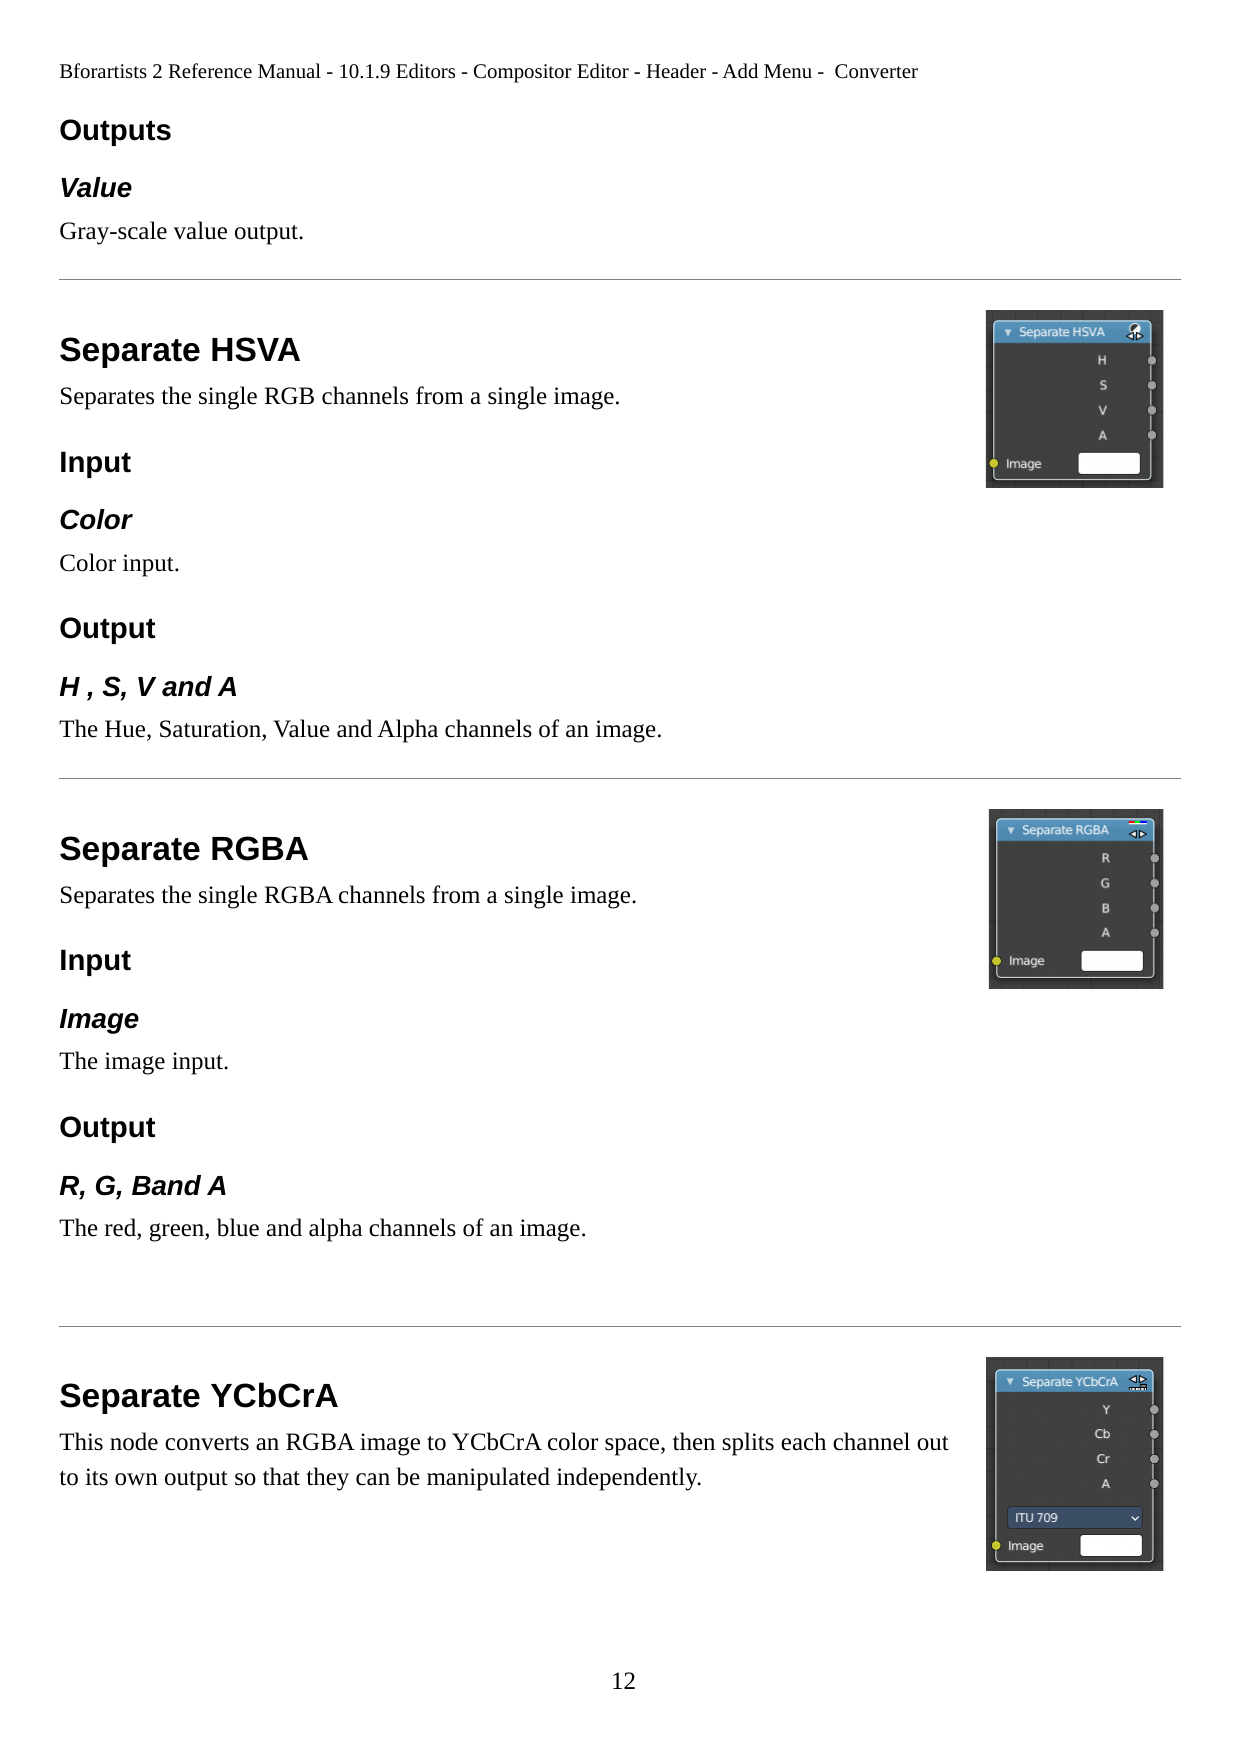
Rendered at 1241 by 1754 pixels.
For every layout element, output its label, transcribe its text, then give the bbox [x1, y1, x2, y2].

subtitle [1164, 828, 1181, 867]
picture [986, 1357, 1164, 1571]
subtitle Color [59, 503, 1181, 535]
subtitle Output [59, 1110, 1181, 1144]
subtitle Output [59, 611, 1181, 645]
picture [988, 809, 1164, 989]
subtitle [1164, 444, 1181, 478]
text This node converts an RGBA image to YCbCrA color space, then splits each channel out to its own output so that they can be manipulated independently. [59, 1427, 986, 1491]
subtitle Value [59, 171, 1181, 203]
text The red, green, blue and alpha channels of an image. [59, 1213, 1181, 1242]
text The Hue, Saturation, Value and Alpha channels of an image. [59, 714, 1181, 743]
subtitle Image [59, 1002, 1181, 1034]
subtitle Separate YCbCrA [59, 1376, 986, 1415]
text Gray-scale value output. [59, 216, 1181, 244]
text Color input. [59, 548, 1181, 576]
subtitle [1164, 330, 1181, 368]
text The image input. [59, 1046, 1181, 1075]
subtitle Input [59, 444, 985, 478]
subtitle Outputs [59, 113, 1181, 146]
subtitle H , S, V and A [59, 670, 1181, 702]
subtitle Separate HSVA [59, 330, 985, 368]
subtitle [1164, 1376, 1181, 1415]
subtitle Separate RGBA [59, 828, 988, 867]
subtitle R, G, Band A [59, 1169, 1181, 1201]
text Separates the single RGBA channels from a single image. [59, 880, 988, 908]
text Separates the single RGB channels from a single image. [59, 381, 985, 410]
picture [985, 310, 1164, 488]
subtitle [1164, 943, 1181, 977]
subtitle Input [59, 943, 988, 977]
